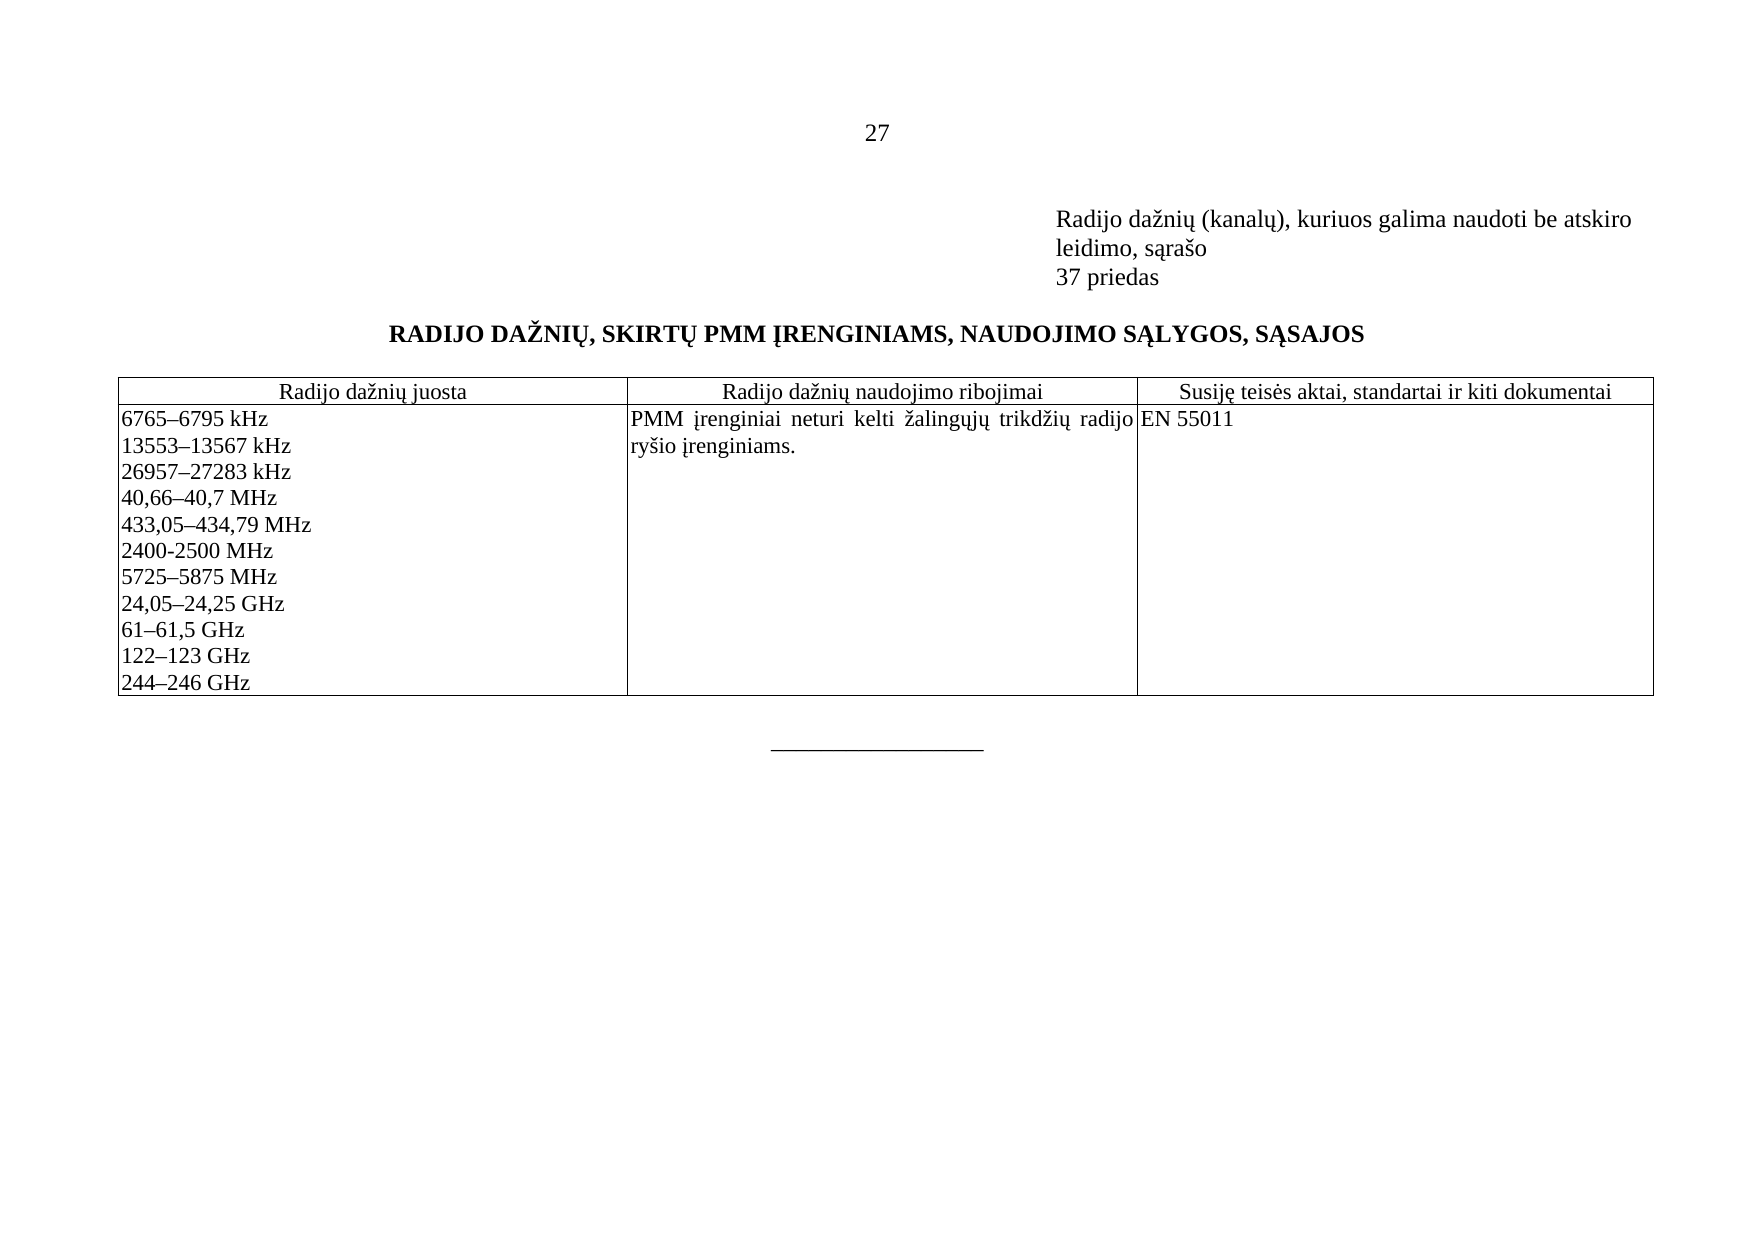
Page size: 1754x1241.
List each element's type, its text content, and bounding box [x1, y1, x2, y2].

table_header Radijo dažnių naudojimo ribojimai [628, 378, 1137, 404]
text 37 priedas [1056, 262, 1636, 291]
table_cell 6765–6795 kHz 13553–13567 kHz 26957–27283 kHz 40,66–40,7 MHz 433,05–434,79 MHz 2400-2500 MHz 5725–5875 MHz 24,05–24,25 GHz 61–61,5 GHz 122–123 GHz 244–246 GHz [119, 405, 627, 695]
table_cell EN 55011 [1138, 405, 1653, 695]
text leidimo, sąrašo [1056, 233, 1636, 262]
text RADIJO DAŽNIŲ, SKIRTŲ PMM ĮRENGINIAMS, NAUDOJIMO SĄLYGOS, SĄSAJOS [118, 319, 1636, 348]
text Radijo dažnių (kanalų), kuriuos galima naudoti be atskiro [1056, 204, 1636, 233]
table_cell PMM įrenginiai neturi kelti žalingųjų trikdžių radijo ryšio įrenginiams. [628, 405, 1137, 695]
table_header Radijo dažnių juosta [119, 378, 627, 404]
text _________________ [118, 725, 1636, 754]
table_header Susiję teisės aktai, standartai ir kiti dokumentai [1138, 378, 1653, 404]
